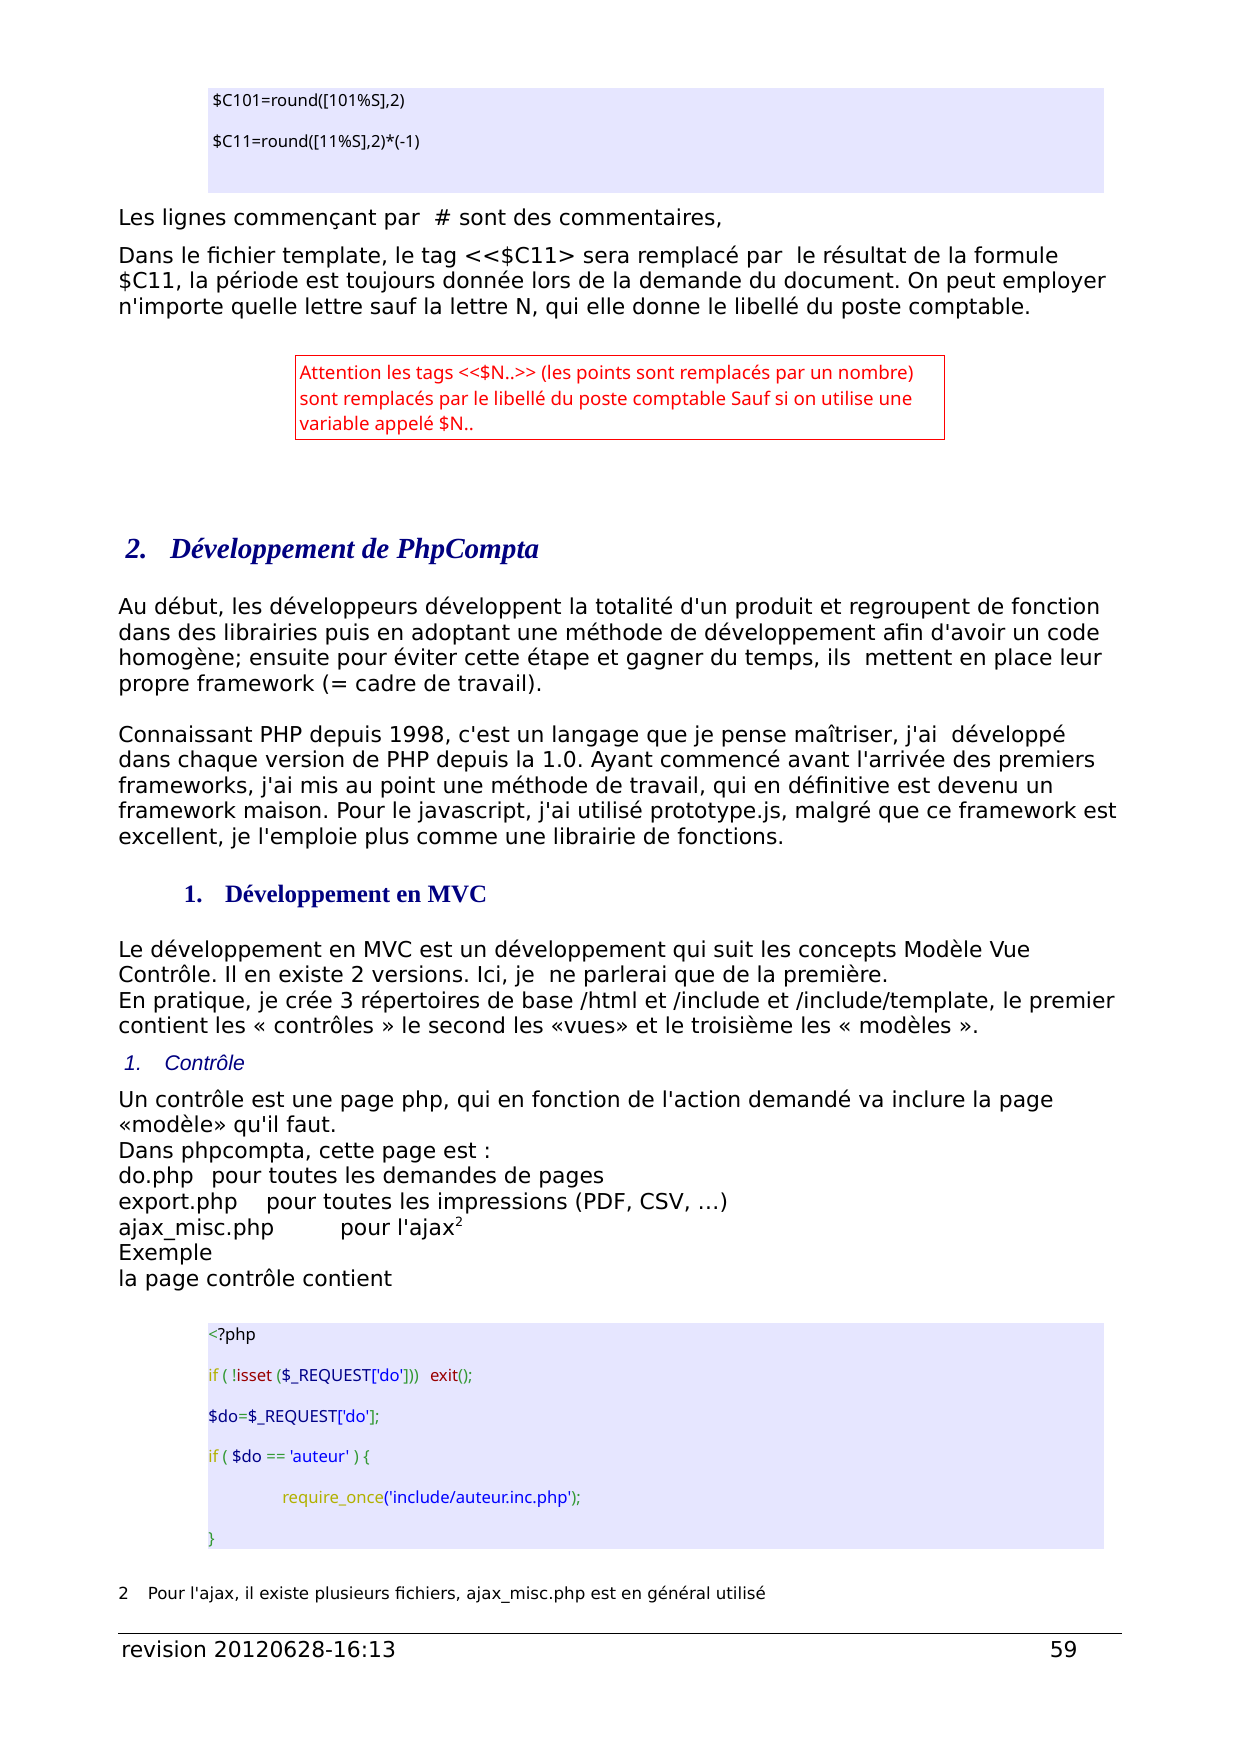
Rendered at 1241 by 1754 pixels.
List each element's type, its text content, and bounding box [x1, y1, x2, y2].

text export.php pour toutes les impressions (PDF, CSV, …) [118, 1189, 1122, 1215]
text do.php pour toutes les demandes de pages [118, 1164, 1122, 1189]
text Exemple [118, 1240, 1122, 1266]
text ajax_misc.php pour l'ajax [118, 1215, 1122, 1240]
text Dans le fichier template, le tag <<$C11> sera remplacé par le résultat de la formule $C11, la période est toujours donnée lors de la demande du document. On peut employer n'importe quelle lettre sauf la lettre N, qui elle donne le libellé du poste comptable. [118, 243, 1122, 319]
text Un contrôle est une page php, qui en fonction de l'action demandé va inclure la page «modèle» qu'il faut. [118, 1087, 1122, 1138]
text Au début, les développeurs développent la totalité d'un produit et regroupent de fonction dans des librairies puis en adoptant une méthode de développement afin d'avoir un code homogène; ensuite pour éviter cette étape et gagner du temps, ils mettent en place leur propre framework (= cadre de travail). [118, 594, 1122, 696]
text Dans phpcompta, cette page est : [118, 1138, 1122, 1164]
text Le développement en MVC est un développement qui suit les concepts Modèle Vue Contrôle. Il en existe 2 versions. Ici, je ne parlerai que de la première. [118, 937, 1122, 988]
text la page contrôle contient [118, 1266, 1122, 1291]
text $do=$_REQUEST['do']; [208, 1404, 1104, 1427]
subtitle Développement en MVC [177, 879, 1122, 907]
text Attention les tags <<$N..>> (les points sont remplacés par un nombre) sont remplacés par le libellé du poste comptable Sauf si on utilise une variable appelé $N.. [296, 356, 944, 439]
text Pour l'ajax, il existe plusieurs fichiers, ajax_misc.php est en général utilisé [118, 1584, 1122, 1603]
text <?php [208, 1323, 1104, 1346]
text Les lignes commençant par # sont des commentaires, [118, 205, 1122, 230]
text if ( $do == 'auteur' ) { [208, 1445, 1104, 1468]
subtitle Développement de PhpCompta [118, 531, 1122, 564]
text En pratique, je crée 3 répertoires de base /html et /include et /include/template, le premier contient les « contrôles » le second les «vues» et le troisième les « modèles ». [118, 988, 1122, 1039]
text } [208, 1526, 1104, 1549]
text $C101=round([101%S],2) [208, 88, 1104, 111]
text require_once('include/auteur.inc.php'); [208, 1486, 1104, 1508]
text Connaissant PHP depuis 1998, c'est un langage que je pense maîtriser, j'ai développé dans chaque version de PHP depuis la 1.0. Ayant commencé avant l'arrivée des premiers frameworks, j'ai mis au point une méthode de travail, qui en définitive est devenu un framework maison. Pour le javascript, j'ai utilisé prototype.js, malgré que ce framework est excellent, je l'emploie plus comme une librairie de fonctions. [118, 722, 1122, 849]
text $C11=round([11%S],2)*(-1) [208, 129, 1104, 152]
subtitle Contrôle [118, 1051, 1122, 1075]
text if ( !isset ($_REQUEST['do'])) exit(); [208, 1363, 1104, 1386]
